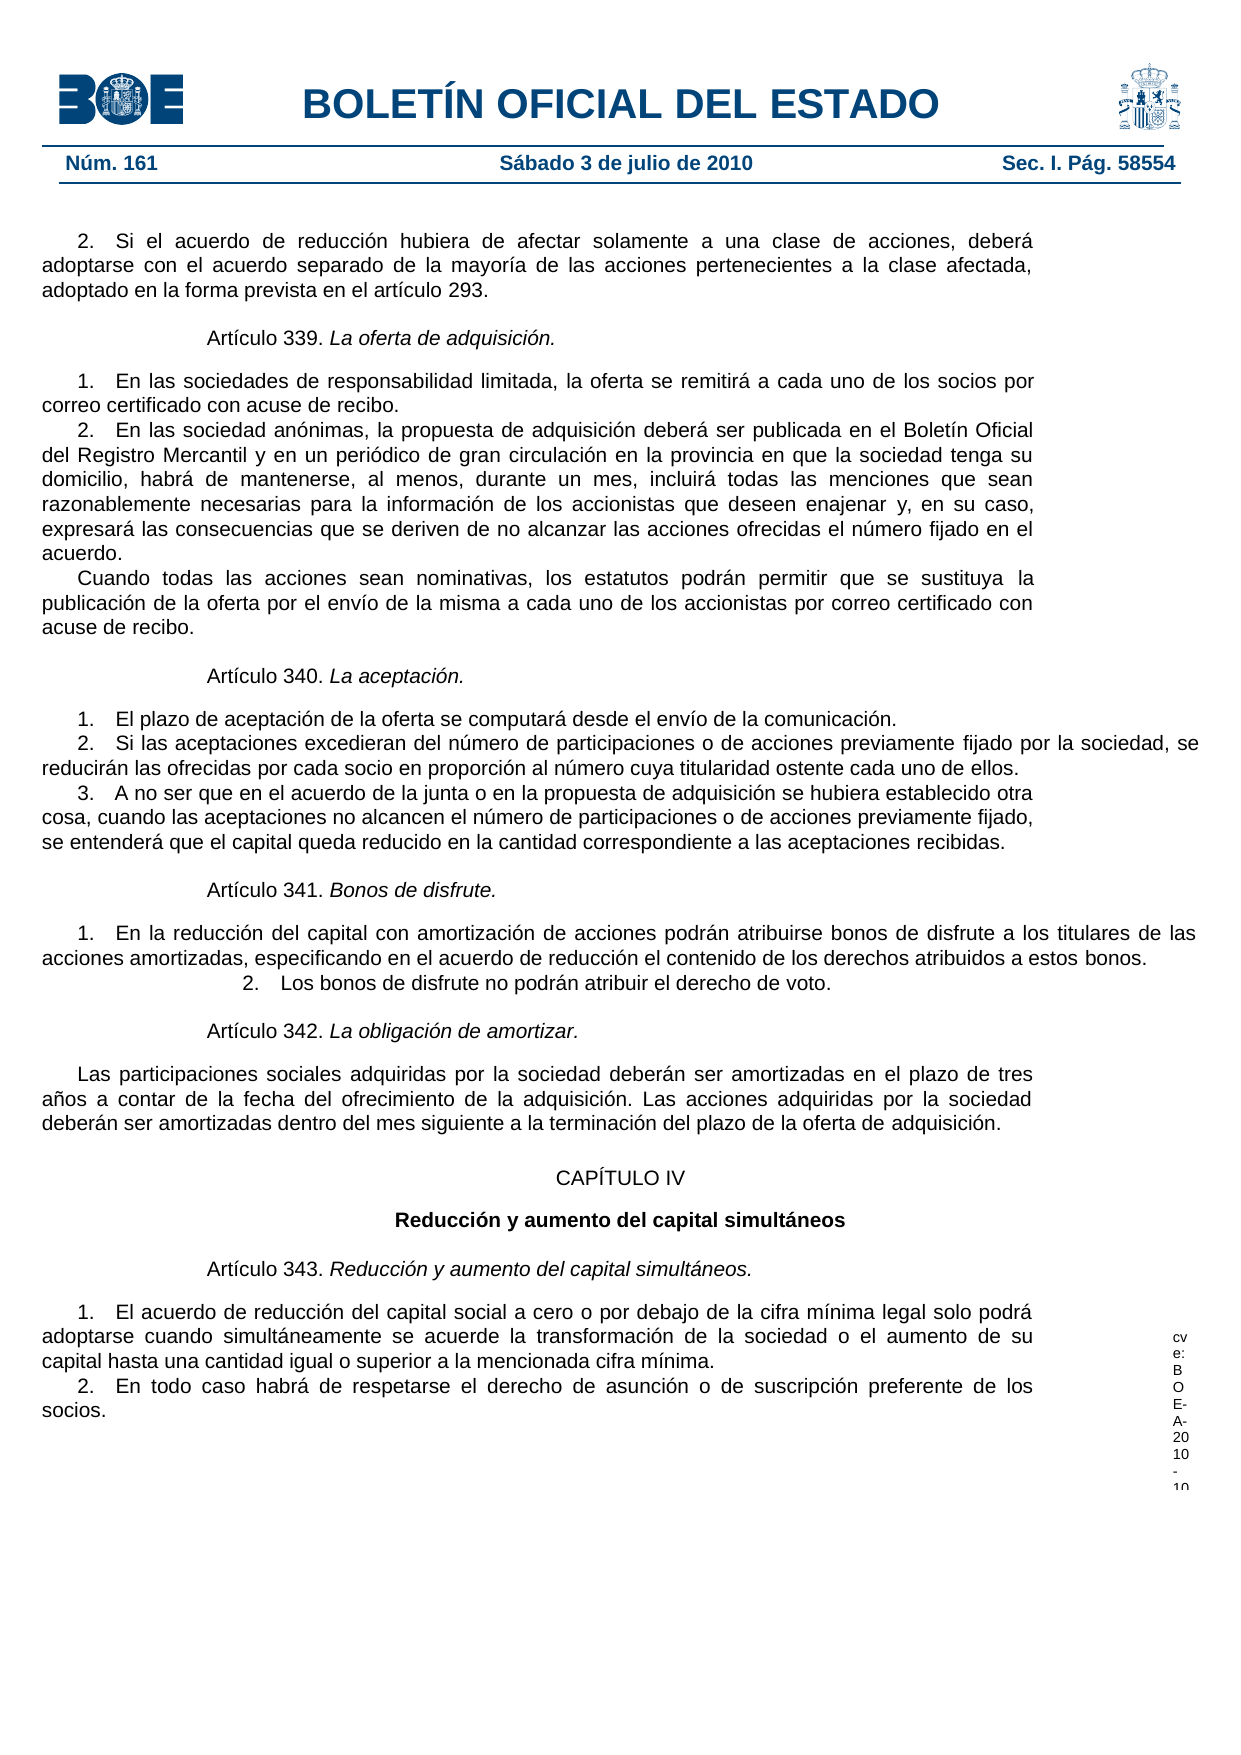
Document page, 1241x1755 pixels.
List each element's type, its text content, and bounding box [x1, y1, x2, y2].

text CAPÍTULO IV [42, 1165, 1199, 1189]
list En todo caso habrá de respetarse el derecho de asunción o de suscripción preferente de los socios. [42, 1373, 1034, 1422]
list En la reducción del capital con amortización de acciones podrán atribuirse bonos de disfrute a los titulares de las acciones amortizadas, especificando en el acuerdo de reducción el contenido de los derechos atribuidos a estos bonos. [42, 921, 1199, 969]
list cve: BOE-A-2010-10544 [1173, 1328, 1191, 1490]
list En las sociedades de responsabilidad limitada, la oferta se remitirá a cada uno de los socios por correo certificado con acuse de recibo. [42, 369, 1034, 417]
text Artículo 342. La obligación de amortizar. [207, 1019, 1199, 1043]
text Cuando todas las acciones sean nominativas, los estatutos podrán permitir que se sustituya la publicación de la oferta por el envío de la misma a cada uno de los accionistas por correo certificado con acuse de recibo. [42, 566, 1034, 639]
text Artículo 339. La oferta de adquisición. [207, 326, 1199, 350]
text Artículo 341. Bonos de disfrute. [207, 878, 1199, 902]
list El plazo de aceptación de la oferta se computará desde el envío de la comunicación. [42, 706, 1034, 730]
list Si las aceptaciones excedieran del número de participaciones o de acciones previamente fijado por la sociedad, se reducirán las ofrecidas por cada socio en proporción al número cuya titularidad ostente cada uno de ellos. [42, 731, 1199, 780]
subtitle Reducción y aumento del capital simultáneos [42, 1208, 1199, 1232]
list En las sociedad anónimas, la propuesta de adquisición deberá ser publicada en el Boletín Oficial del Registro Mercantil y en un periódico de gran circulación en la provincia en que la sociedad tenga su domicilio, habrá de mantenerse, al menos, durante un mes, incluirá todas las menciones que sean razonablemente necesarias para la información de los accionistas que deseen enajenar y, en su caso, expresará las consecuencias que se deriven de no alcanzar las acciones ofrecidas el número fijado en el acuerdo. [42, 418, 1034, 565]
text Las participaciones sociales adquiridas por la sociedad deberán ser amortizadas en el plazo de tres años a contar de la fecha del ofrecimiento de la adquisición. Las acciones adquiridas por la sociedad deberán ser amortizadas dentro del mes siguiente a la terminación del plazo de la oferta de adquisición. [42, 1062, 1034, 1135]
subtitle Núm. 161 Sábado 3 de julio de 2010 Sec. I. Pág. 58554 [42, 151, 1199, 175]
list Si el acuerdo de reducción hubiera de afectar solamente a una clase de acciones, deberá adoptarse con el acuerdo separado de la mayoría de las acciones pertenecientes a la clase afectada, adoptado en la forma prevista en el artículo 293. [42, 228, 1034, 302]
text Artículo 343. Reducción y aumento del capital simultáneos. [207, 1257, 1199, 1281]
text Artículo 340. La aceptación. [207, 664, 1199, 688]
list Los bonos de disfrute no podrán atribuir el derecho de voto. [242, 970, 1199, 994]
list El acuerdo de reducción del capital social a cero o por debajo de la cifra mínima legal solo podrá adoptarse cuando simultáneamente se acuerde la transformación de la sociedad o el aumento de su capital hasta una cantidad igual o superior a la mencionada cifra mínima. [42, 1299, 1034, 1373]
list A no ser que en el acuerdo de la junta o en la propuesta de adquisición se hubiera establecido otra cosa, cuando las aceptaciones no alcancen el número de participaciones o de acciones previamente fijado, se entenderá que el capital queda reducido en la cantidad correspondiente a las aceptaciones recibidas. [42, 781, 1034, 854]
